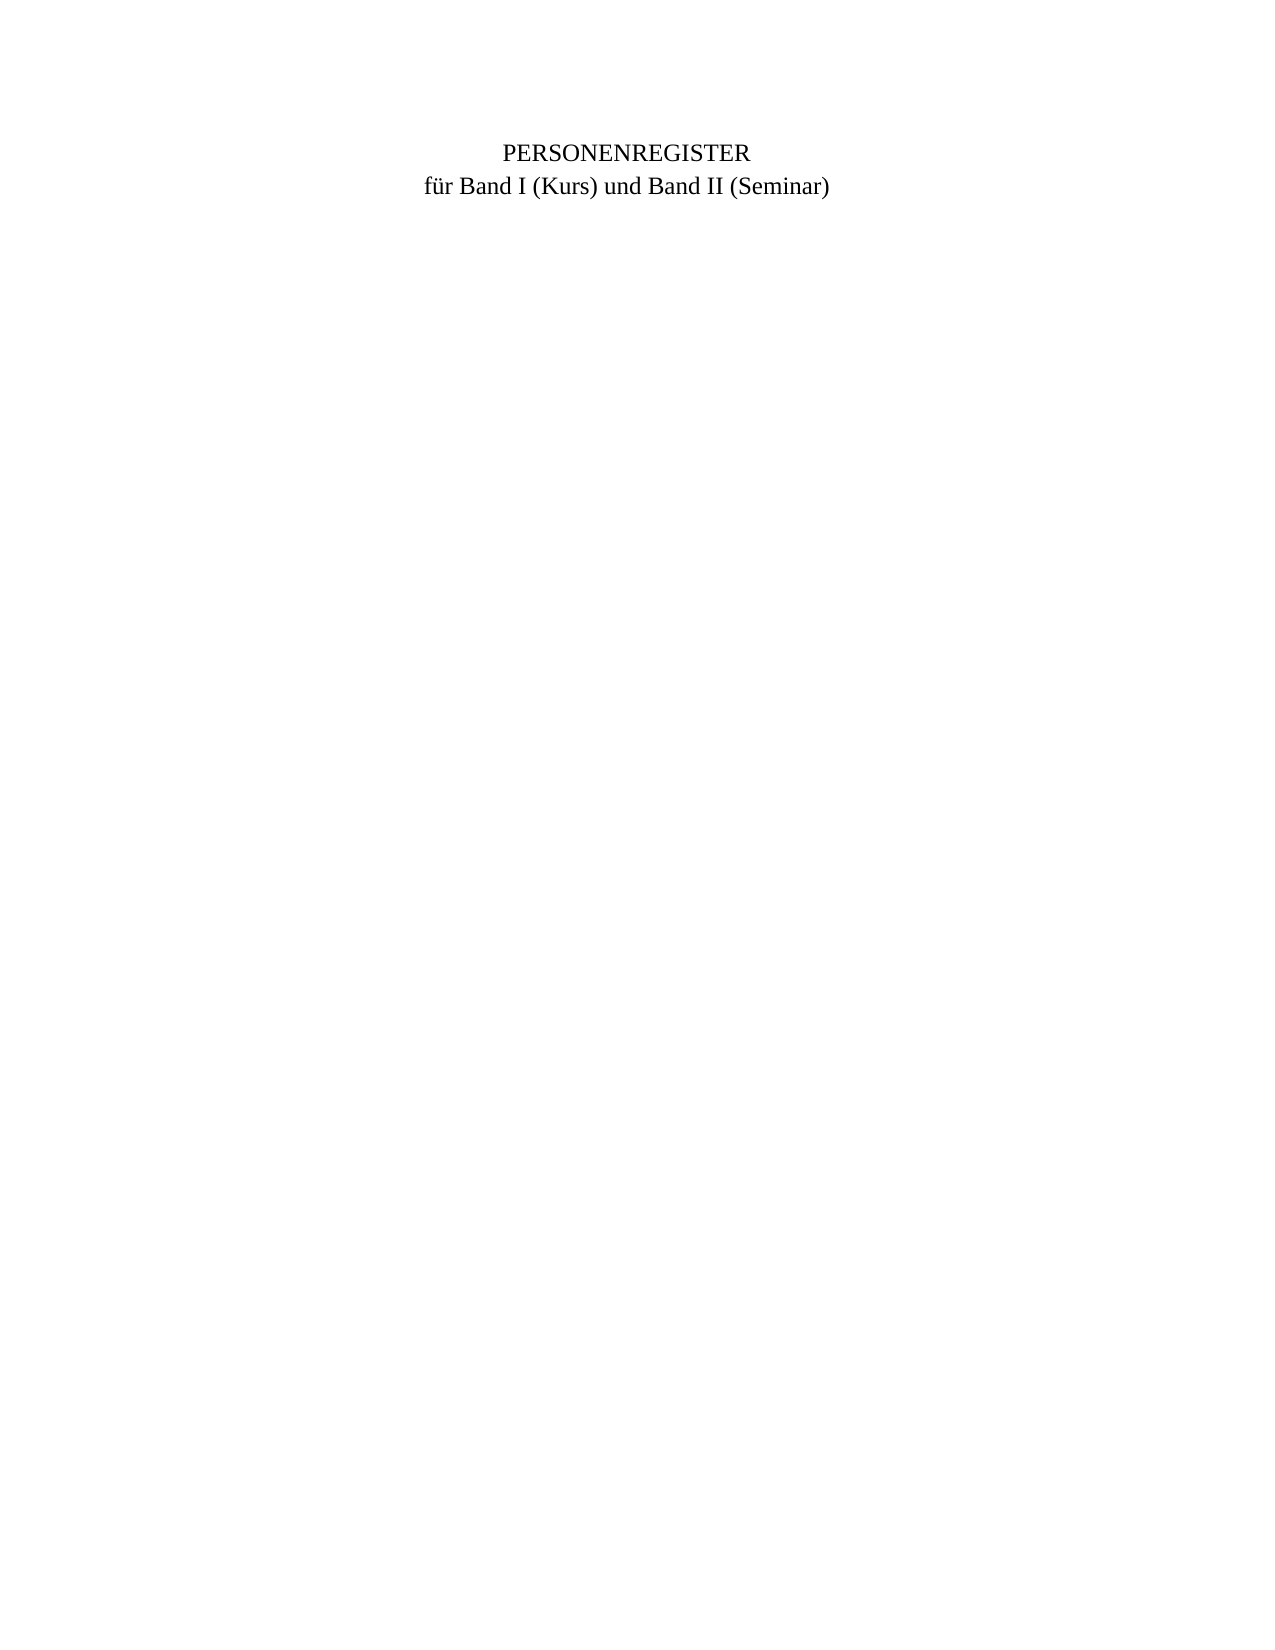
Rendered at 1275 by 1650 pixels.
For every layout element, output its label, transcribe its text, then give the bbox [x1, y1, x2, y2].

text PERSONENREGISTER für Band I (Kurs) und Band II (Seminar) [142, 138, 1111, 200]
